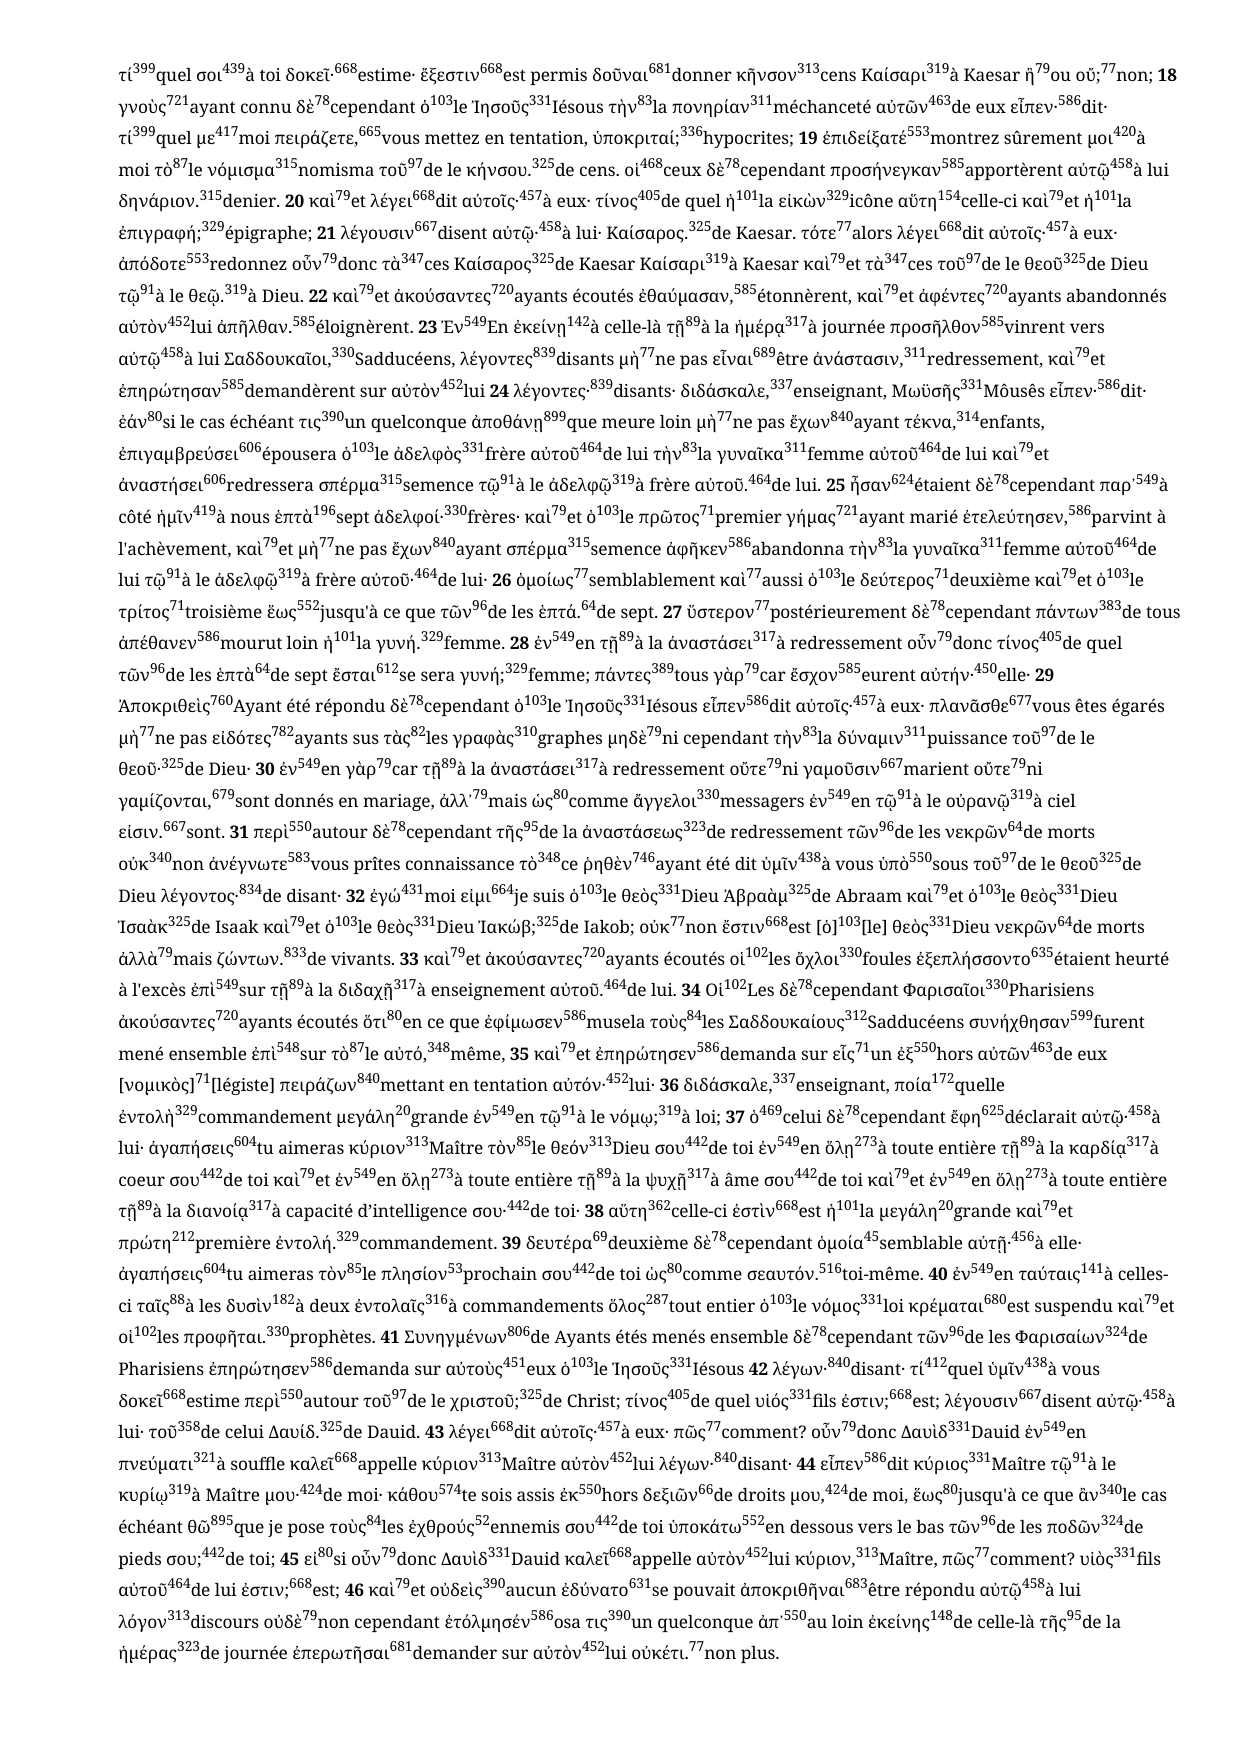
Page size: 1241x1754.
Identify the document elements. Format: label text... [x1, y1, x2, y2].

text 1 Καὶ79Et ἀποκριθεὶς760ayant été répondu ὁ103le Ἰησοῦς331Iésous πάλιν77de nouveau εἶπεν586dit ἐν549en παραβολαῖς316à paraboles αὐτοῖς457à eux λέγων·840disant· 2 ὡμοιώθη600fut rendu semblable ἡ101la βασιλεία329royauté τῶν96de les οὐρανῶν324de cieux ἀνθρώπῳ319à être humain βασιλεῖ,319à roi, ὅστις498lequel un quelconque ἐποίησεν586fit γάμους312mariages τῷ91à le υἱῷ319à fils αὐτοῦ.464de lui. 3 καὶ79et ἀπέστειλεν586envoya τοὺς84les δούλους312mâles esclaves αὐτοῦ464de lui καλέσαι681appeler τοὺς345ceux κεκλημένους795ayants étés appelés εἰς548envers τοὺς84les γάμους,312mariages, καὶ79et οὐκ77non ἤθελον624voulaient ἐλθεῖν.681venir. 4 πάλιν77de nouveau ἀπέστειλεν586envoya ἄλλους114autres δούλους312mâles esclaves λέγων·840disant· εἴπατε553dites τοῖς351à ceux κεκλημένοις·800à ayants étés appelés· ἰδοὺ306voici τὸ87le ἄριστόν315déjeuner μου424de moi ἡτοίμακα,638j'ai préparé, οἱ102les ταῦροί330taureaux μου424de moi καὶ79et τὰ104les σιτιστὰ72nourris de froments τεθυμένα814ayants étés sacrifiés καὶ79et πάντα391tous ἕτοιμα·48prêts· δεῦτε553venez ici εἰς548envers τοὺς84les γάμους.312mariages. 5 οἱ468ceux δὲ78cependant ἀμελήσαντες720ayants négligés ἀπῆλθον,585éloignèrent, ὃς498lequel μὲν79certes εἰς548envers τὸν245le ἴδιον115en propre ἀγρόν,313champ, ὃς498lequel δὲ78cependant ἐπὶ548sur τὴν83la ἐμπορίαν311négociation αὐτοῦ·464de lui· 6 οἱ102les δὲ78cependant λοιποὶ389restants κρατήσαντες720ayants saisis avec force τοὺς84les δούλους312mâles esclaves αὐτοῦ464de lui ὕβρισαν585brutalisèrent καὶ79et ἀπέκτειναν.585tuèrent catégoriquement. 7 ὁ103le δὲ78cependant βασιλεὺς331roi ὠργίσθη600fut mis en colère καὶ79et πέμψας721ayant mandé τὰ86les στρατεύματα314troupes de soldats αὐτοῦ464de lui ἀπώλεσεν586perdit au loin τοὺς84les φονεῖς312meurtriers ἐκείνους137ceux-là καὶ79et τὴν83la πόλιν311cité αὐτῶν463de eux ἐνέπρησεν.586incendia. 8 τότε77alors λέγει668dit τοῖς90à les δούλοις318à mâles esclaves αὐτοῦ·464de lui· ὁ103le μὲν79certes γάμος331mariage ἕτοιμός47prêt ἐστιν,668est, οἱ363ceux δὲ78cependant κεκλημένοι812ayants étés appelés οὐκ77non ἦσαν624étaient ἄξιοι·46dignes· 9 πορεύεσθε573que vous vous allez οὖν79donc ἐπὶ548sur τὰς82les διεξόδους310sorties traversantes τῶν94de les ὁδῶν322de chemins καὶ79et ὅσους479autant lesquels ἐὰν340si le cas échéant εὕρητε896que vous trouviez καλέσατε553appelez εἰς548envers τοὺς84les γάμους.312mariages. 10 καὶ79et ἐξελθόντες720ayants sortis οἱ102les δοῦλοι330mâles esclaves ἐκεῖνοι155ceux-là εἰς548envers τὰς82les ὁδοὺς310chemins συνήγαγον585menèrent ensemble πάντας268tous οὓς479lesquels εὗρον,585trouvèrent, πονηρούς52méchants τε79et aussi καὶ79et ἀγαθούς·52bons· καὶ79et ἐπλήσθη600fut rempli ὁ103le γάμος331mariage ἀνακειμένων.860de se couchants de bas en haut. 11 Εἰσελθὼν721Ayant venu à l'intérieur δὲ78cependant ὁ103le βασιλεὺς331roi θεάσασθαι682se contempler τοὺς345ceux ἀνακειμένους848se couchants de bas en haut εἶδεν586vit ἐκεῖ77là ἄνθρωπον313être humain οὐκ77non ἐνδεδυμένον788se ayant habillé ἔνδυμα315vêtement γάμου,325de mariage, 12 καὶ79et λέγει668dit αὐτῷ·458à lui· ἑταῖρε,337compagnon, πῶς77comment? εἰσῆλθες584tu vins à l'intérieur ὧδε77ici μὴ77ne pas ἔχων840ayant ἔνδυμα315vêtement γάμου;325de mariage; ὁ469celui δὲ78cependant ἐφιμώθη.600fut muselé. 13 τότε77alors ὁ103le βασιλεὺς331roi εἶπεν586dit τοῖς90à les διακόνοις·318à serviteurs· δήσαντες720ayants attachés de lien αὐτοῦ464de lui πόδας312pieds καὶ79et χεῖρας310mains ἐκβάλετε553éjectez αὐτὸν452lui εἰς548envers τὸ87le σκότος315ténèbre τὸ87le ἐξώτερον·6plus au dehors· ἐκεῖ77là ἔσται612se sera ὁ103le κλαυθμὸς331pleur καὶ79et ὁ103le βρυγμὸς331grincement τῶν96de les ὀδόντων.324de dents. 14 πολλοὶ389nombreux γάρ79car εἰσιν667sont κλητοί,46appelés, ὀλίγοι389peu δὲ78cependant ἐκλεκτοί.46élus. 15 Τότε77Alors πορευθέντες759ayants étés allés οἱ102les Φαρισαῖοι330Pharisiens συμβούλιον315délibération ensemble ἔλαβον585prirent ὅπως80de telle manière que αὐτὸν452lui παγιδεύσωσιν898que piègent ἐν549en λόγῳ.319à discours. 16 καὶ79et ἀποστέλλουσιν667envoient αὐτῷ458à lui τοὺς84les μαθητὰς312disciples αὐτῶν463de eux μετὰ550avec τῶν96de les Ἡρῳδιανῶν324de Hérodiens λέγοντες·839disants· διδάσκαλε,337enseignant, οἴδαμεν637nous avons su ὅτι80en ce que ἀληθὴς47vrai εἶ666tu es καὶ79et τὴν83la ὁδὸν311chemin τοῦ97de le θεοῦ325de Dieu ἐν549en ἀληθείᾳ317à vérité διδάσκεις666tu enseignes καὶ79et οὐ77non μέλει668soucie σοι439à toi περὶ550autour οὐδενός·384de aucun· οὐ77non γὰρ79car βλέπεις666tu regardes εἰς548envers πρόσωπον315face ἀνθρώπων,324de êtres humains, 17 εἰπὲ554dis οὖν79donc ἡμῖν419à nous τί399quel σοι439à toi δοκεῖ·668estime· ἔξεστιν668est permis δοῦναι681donner κῆνσον313cens Καίσαρι319à Kaesar ἢ79ou οὔ;77non; 18 γνοὺς721ayant connu δὲ78cependant ὁ103le Ἰησοῦς331Iésous τὴν83la πονηρίαν311méchanceté αὐτῶν463de eux εἶπεν·586dit· τί399quel με417moi πειράζετε,665vous mettez en tentation, ὑποκριταί;336hypocrites; 19 ἐπιδείξατέ553montrez sûrement μοι420à moi τὸ87le νόμισμα315nomisma τοῦ97de le κήνσου.325de cens. οἱ468ceux δὲ78cependant προσήνεγκαν585apportèrent αὐτῷ458à lui δηνάριον.315denier. 20 καὶ79et λέγει668dit αὐτοῖς·457à eux· τίνος405de quel ἡ101la εἰκὼν329icône αὕτη154celle-ci καὶ79et ἡ101la ἐπιγραφή;329épigraphe; 21 λέγουσιν667disent αὐτῷ·458à lui· Καίσαρος.325de Kaesar. τότε77alors λέγει668dit αὐτοῖς·457à eux· ἀπόδοτε553redonnez οὖν79donc τὰ347ces Καίσαρος325de Kaesar Καίσαρι319à Kaesar καὶ79et τὰ347ces τοῦ97de le θεοῦ325de Dieu τῷ91à le θεῷ.319à Dieu. 22 καὶ79et ἀκούσαντες720ayants écoutés ἐθαύμασαν,585étonnèrent, καὶ79et ἀφέντες720ayants abandonnés αὐτὸν452lui ἀπῆλθαν.585éloignèrent. 23 Ἐν549En ἐκείνῃ142à celle-là τῇ89à la ἡμέρᾳ317à journée προσῆλθον585vinrent vers αὐτῷ458à lui Σαδδουκαῖοι,330Sadducéens, λέγοντες839disants μὴ77ne pas εἶναι689être ἀνάστασιν,311redressement, καὶ79et ἐπηρώτησαν585demandèrent sur αὐτὸν452lui 24 λέγοντες·839disants· διδάσκαλε,337enseignant, Μωϋσῆς331Môusês εἶπεν·586dit· ἐάν80si le cas échéant τις390un quelconque ἀποθάνῃ899que meure loin μὴ77ne pas ἔχων840ayant τέκνα,314enfants, ἐπιγαμβρεύσει606épousera ὁ103le ἀδελφὸς331frère αὐτοῦ464de lui τὴν83la γυναῖκα311femme αὐτοῦ464de lui καὶ79et ἀναστήσει606redressera σπέρμα315semence τῷ91à le ἀδελφῷ319à frère αὐτοῦ.464de lui. 25 ἦσαν624étaient δὲ78cependant παρ᾽549à côté ἡμῖν419à nous ἑπτὰ196sept ἀδελφοί·330frères· καὶ79et ὁ103le πρῶτος71premier γήμας721ayant marié ἐτελεύτησεν,586parvint à l'achèvement, καὶ79et μὴ77ne pas ἔχων840ayant σπέρμα315semence ἀφῆκεν586abandonna τὴν83la γυναῖκα311femme αὐτοῦ464de lui τῷ91à le ἀδελφῷ319à frère αὐτοῦ·464de lui· 26 ὁμοίως77semblablement καὶ77aussi ὁ103le δεύτερος71deuxième καὶ79et ὁ103le τρίτος71troisième ἕως552jusqu'à ce que τῶν96de les ἑπτά.64de sept. 27 ὕστερον77postérieurement δὲ78cependant πάντων383de tous ἀπέθανεν586mourut loin ἡ101la γυνή.329femme. 28 ἐν549en τῇ89à la ἀναστάσει317à redressement οὖν79donc τίνος405de quel τῶν96de les ἑπτὰ64de sept ἔσται612se sera γυνή;329femme; πάντες389tous γὰρ79car ἔσχον585eurent αὐτήν·450elle· 29 Ἀποκριθεὶς760Ayant été répondu δὲ78cependant ὁ103le Ἰησοῦς331Iésous εἶπεν586dit αὐτοῖς·457à eux· πλανᾶσθε677vous êtes égarés μὴ77ne pas εἰδότες782ayants sus τὰς82les γραφὰς310graphes μηδὲ79ni cependant τὴν83la δύναμιν311puissance τοῦ97de le θεοῦ·325de Dieu· 30 ἐν549en γὰρ79car τῇ89à la ἀναστάσει317à redressement οὔτε79ni γαμοῦσιν667marient οὔτε79ni γαμίζονται,679sont donnés en mariage, ἀλλ᾽79mais ὡς80comme ἄγγελοι330messagers ἐν549en τῷ91à le οὐρανῷ319à ciel εἰσιν.667sont. 31 περὶ550autour δὲ78cependant τῆς95de la ἀναστάσεως323de redressement τῶν96de les νεκρῶν64de morts οὐκ340non ἀνέγνωτε583vous prîtes connaissance τὸ348ce ῥηθὲν746ayant été dit ὑμῖν438à vous ὑπὸ550sous τοῦ97de le θεοῦ325de Dieu λέγοντος·834de disant· 32 ἐγώ431moi εἰμι664je suis ὁ103le θεὸς331Dieu Ἀβραὰμ325de Abraam καὶ79et ὁ103le θεὸς331Dieu Ἰσαὰκ325de Isaak καὶ79et ὁ103le θεὸς331Dieu Ἰακώβ;325de Iakob; οὐκ77non ἔστιν668est [ὁ]103[le] θεὸς331Dieu νεκρῶν64de morts ἀλλὰ79mais ζώντων.833de vivants. 33 καὶ79et ἀκούσαντες720ayants écoutés οἱ102les ὄχλοι330foules ἐξεπλήσσοντο635étaient heurté à l'excès ἐπὶ549sur τῇ89à la διδαχῇ317à enseignement αὐτοῦ.464de lui. 34 Οἱ102Les δὲ78cependant Φαρισαῖοι330Pharisiens ἀκούσαντες720ayants écoutés ὅτι80en ce que ἐφίμωσεν586musela τοὺς84les Σαδδουκαίους312Sadducéens συνήχθησαν599furent mené ensemble ἐπὶ548sur τὸ87le αὐτό,348même, 35 καὶ79et ἐπηρώτησεν586demanda sur εἷς71un ἐξ550hors αὐτῶν463de eux [νομικὸς]71[légiste] πειράζων840mettant en tentation αὐτόν·452lui· 36 διδάσκαλε,337enseignant, ποία172quelle ἐντολὴ329commandement μεγάλη20grande ἐν549en τῷ91à le νόμῳ;319à loi; 37 ὁ469celui δὲ78cependant ἔφη625déclarait αὐτῷ·458à lui· ἀγαπήσεις604tu aimeras κύριον313Maître τὸν85le θεόν313Dieu σου442de toi ἐν549en ὅλῃ273à toute entière τῇ89à la καρδίᾳ317à coeur σου442de toi καὶ79et ἐν549en ὅλῃ273à toute entière τῇ89à la ψυχῇ317à âme σου442de toi καὶ79et ἐν549en ὅλῃ273à toute entière τῇ89à la διανοίᾳ317à capacité d’intelligence σου·442de toi· 38 αὕτη362celle-ci ἐστὶν668est ἡ101la μεγάλη20grande καὶ79et πρώτη212première ἐντολή.329commandement. 39 δευτέρα69deuxième δὲ78cependant ὁμοία45semblable αὐτῇ·456à elle· ἀγαπήσεις604tu aimeras τὸν85le πλησίον53prochain σου442de toi ὡς80comme σεαυτόν.516toi-même. 40 ἐν549en ταύταις141à celles-ci ταῖς88à les δυσὶν182à deux ἐντολαῖς316à commandements ὅλος287tout entier ὁ103le νόμος331loi κρέμαται680est suspendu καὶ79et οἱ102les προφῆται.330prophètes. 41 Συνηγμένων806de Ayants étés menés ensemble δὲ78cependant τῶν96de les Φαρισαίων324de Pharisiens ἐπηρώτησεν586demanda sur αὐτοὺς451eux ὁ103le Ἰησοῦς331Iésous 42 λέγων·840disant· τί412quel ὑμῖν438à vous δοκεῖ668estime περὶ550autour τοῦ97de le χριστοῦ;325de Christ; τίνος405de quel υἱός331fils ἐστιν;668est; λέγουσιν667disent αὐτῷ·458à lui· τοῦ358de celui Δαυίδ.325de Dauid. 43 λέγει668dit αὐτοῖς·457à eux· πῶς77comment? οὖν79donc Δαυὶδ331Dauid ἐν549en πνεύματι321à souffle καλεῖ668appelle κύριον313Maître αὐτὸν452lui λέγων·840disant· 44 εἶπεν586dit κύριος331Maître τῷ91à le κυρίῳ319à Maître μου·424de moi· κάθου574te sois assis ἐκ550hors δεξιῶν66de droits μου,424de moi, ἕως80jusqu'à ce que ἂν340le cas échéant θῶ895que je pose τοὺς84les ἐχθρούς52ennemis σου442de toi ὑποκάτω552en dessous vers le bas τῶν96de les ποδῶν324de pieds σου;442de toi; 45 εἰ80si οὖν79donc Δαυὶδ331Dauid καλεῖ668appelle αὐτὸν452lui κύριον,313Maître, πῶς77comment? υἱὸς331fils αὐτοῦ464de lui ἐστιν;668est; 46 καὶ79et οὐδεὶς390aucun ἐδύνατο631se pouvait ἀποκριθῆναι683être répondu αὐτῷ458à lui λόγον313discours οὐδὲ79non cependant ἐτόλμησέν586osa τις390un quelconque ἀπ᾽550au loin ἐκείνης148de celle-là τῆς95de la ἡμέρας323de journée ἐπερωτῆσαι681demander sur αὐτὸν452lui οὐκέτι.77non plus. [118, 59, 1181, 1665]
